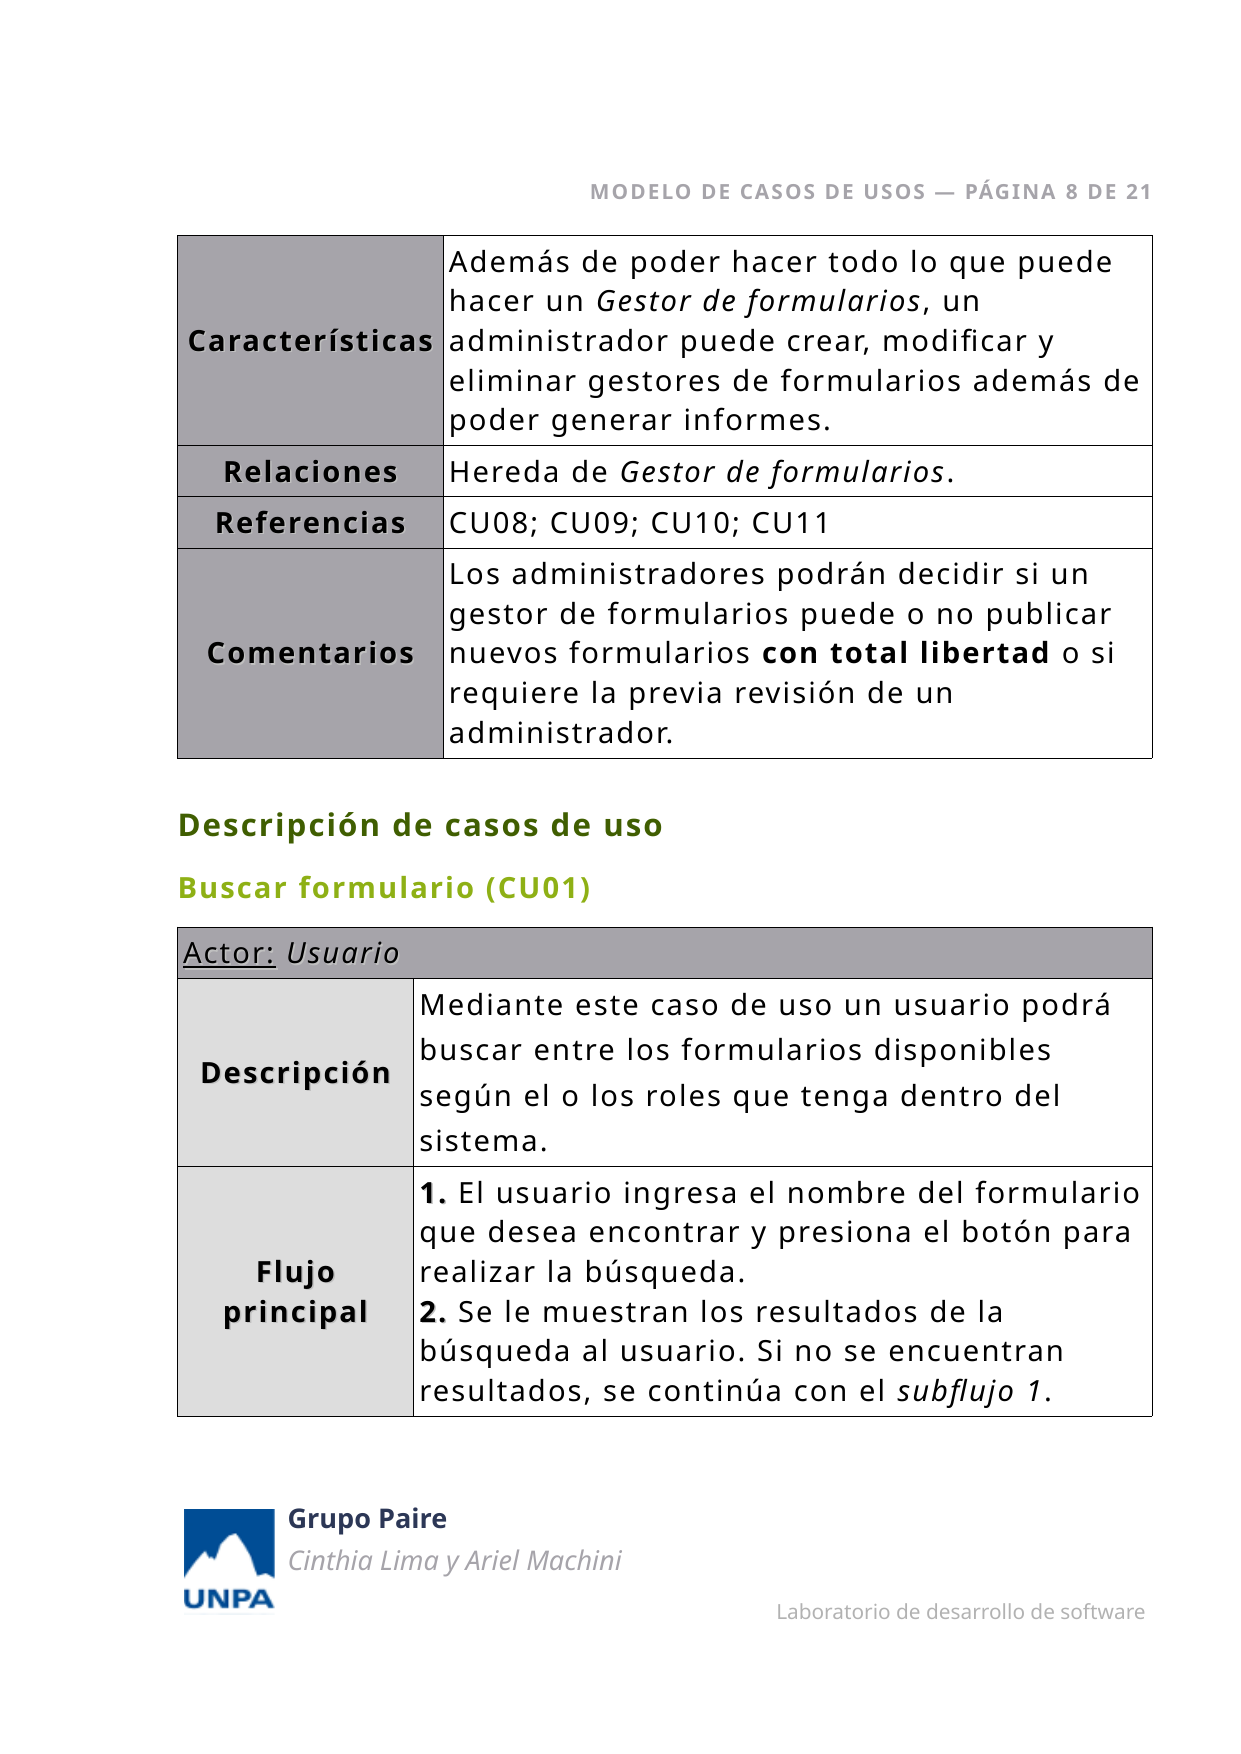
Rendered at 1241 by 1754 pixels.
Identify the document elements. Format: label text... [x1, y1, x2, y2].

table_header Actor: Usuario [178, 928, 1152, 978]
table_cell Referencias [178, 497, 443, 548]
table_cell Mediante este caso de uso un usuario podrá buscar entre los formularios disponibles según el o los roles que tenga dentro del sistema. [414, 979, 1152, 1166]
table_cell Comentarios [178, 549, 443, 758]
table_cell Flujo principal [178, 1167, 413, 1416]
table_cell Descripción [178, 979, 413, 1166]
table_cell Además de poder hacer todo lo que puede hacer un Gestor de formularios, un administrador puede crear, modificar y eliminar gestores de formularios además de poder generar informes. [444, 236, 1152, 445]
table_cell Los administradores podrán decidir si un gestor de formularios puede o no publicar nuevos formularios con total libertad o si requiere la previa revisión de un administrador. [444, 549, 1152, 758]
text Buscar formulario (CU01) [177, 867, 1152, 907]
picture [184, 1509, 275, 1615]
table_cell Relaciones [178, 446, 443, 496]
table_cell Hereda de Gestor de formularios. [444, 446, 1152, 496]
table_cell Características [178, 236, 443, 445]
table_cell 1. El usuario ingresa el nombre del formulario que desea encontrar y presiona el botón para realizar la búsqueda. 2. Se le muestran los resultados de la búsqueda al usuario. Si no se encuentran resultados, se continúa con el subflujo 1. [414, 1167, 1152, 1416]
table_cell CU08; CU09; CU10; CU11 [444, 497, 1152, 548]
text Descripción de casos de uso [177, 803, 1152, 846]
